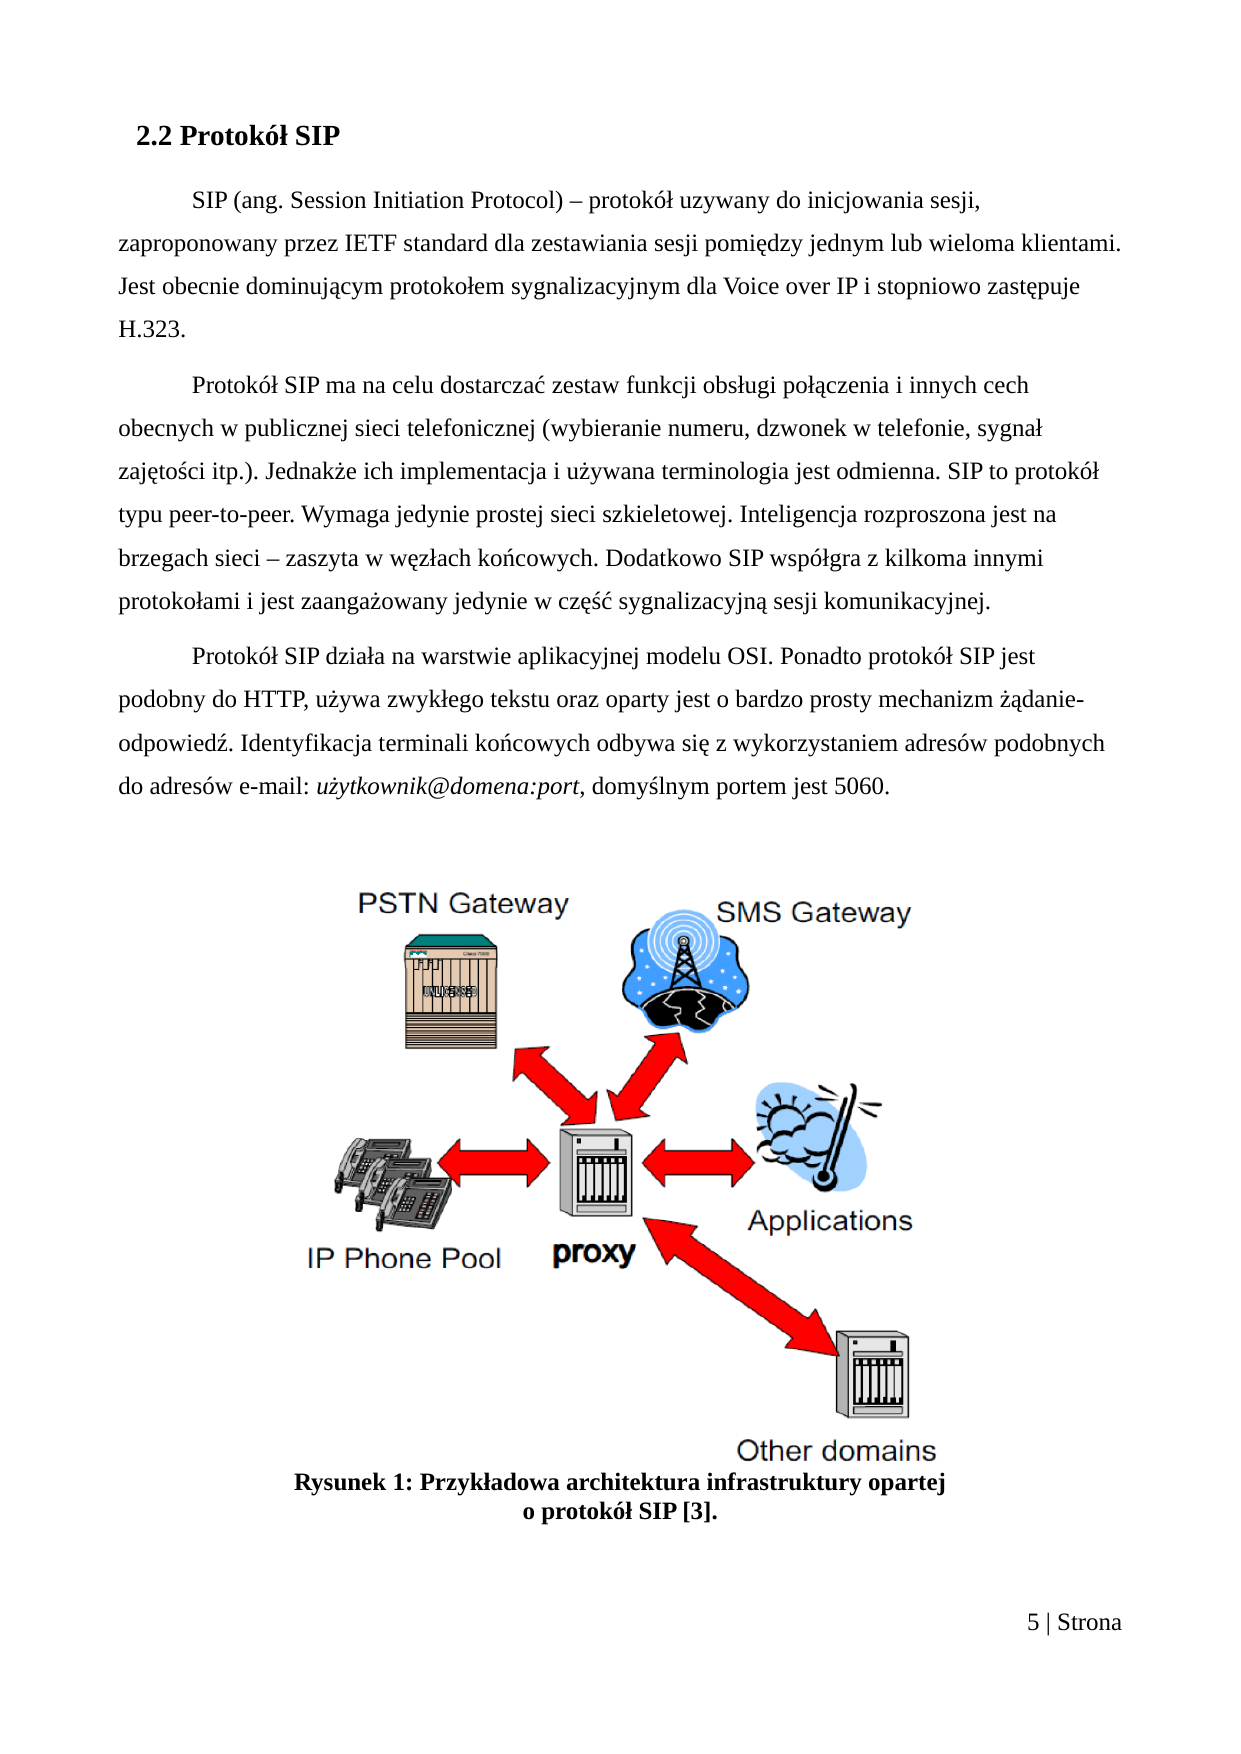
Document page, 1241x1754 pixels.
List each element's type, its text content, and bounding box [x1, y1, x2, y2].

text Protokół SIP ma na celu dostarczać zestaw funkcji obsługi połączenia i innych cech obecnych w publicznej sieci telefonicznej (wybieranie numeru, dzwonek w telefonie, sygnał zajętości itp.). Jednakże ich implementacja i używana terminologia jest odmienna. SIP to protokół typu peer-to-peer. Wymaga jedynie prostej sieci szkieletowej. Inteligencja rozproszona jest na brzegach sieci – zaszyta w węzłach końcowych. Dodatkowo SIP współgra z kilkoma innymi protokołami i jest zaangażowany jedynie w część sygnalizacyjną sesji komunikacyjnej. [118, 370, 1122, 614]
text SIP (ang. Session Initiation Protocol) – protokół uzywany do inicjowania sesji, zaproponowany przez IETF standard dla zestawiania sesji pomiędzy jednym lub wieloma klientami. Jest obecnie dominującym protokołem sygnalizacyjnym dla Voice over IP i stopniowo zastępuje H.323. [118, 185, 1122, 343]
text Protokół SIP działa na warstwie aplikacyjnej modelu OSI. Ponadto protokół SIP jest podobny do HTTP, używa zwykłego tekstu oraz oparty jest o bardzo prosty mechanizm żądanie-odpowiedź. Identyfikacja terminali końcowych odbywa się z wykorzystaniem adresów podobnych do adresów e-mail: użytkownik@domena:port, domyślnym portem jest 5060. [118, 641, 1122, 799]
subtitle 2.2 Protokół SIP [136, 118, 1122, 152]
text Rysunek 1: Przykładowa architektura infrastruktury opartej o protokół SIP [3]. [289, 1468, 951, 1525]
